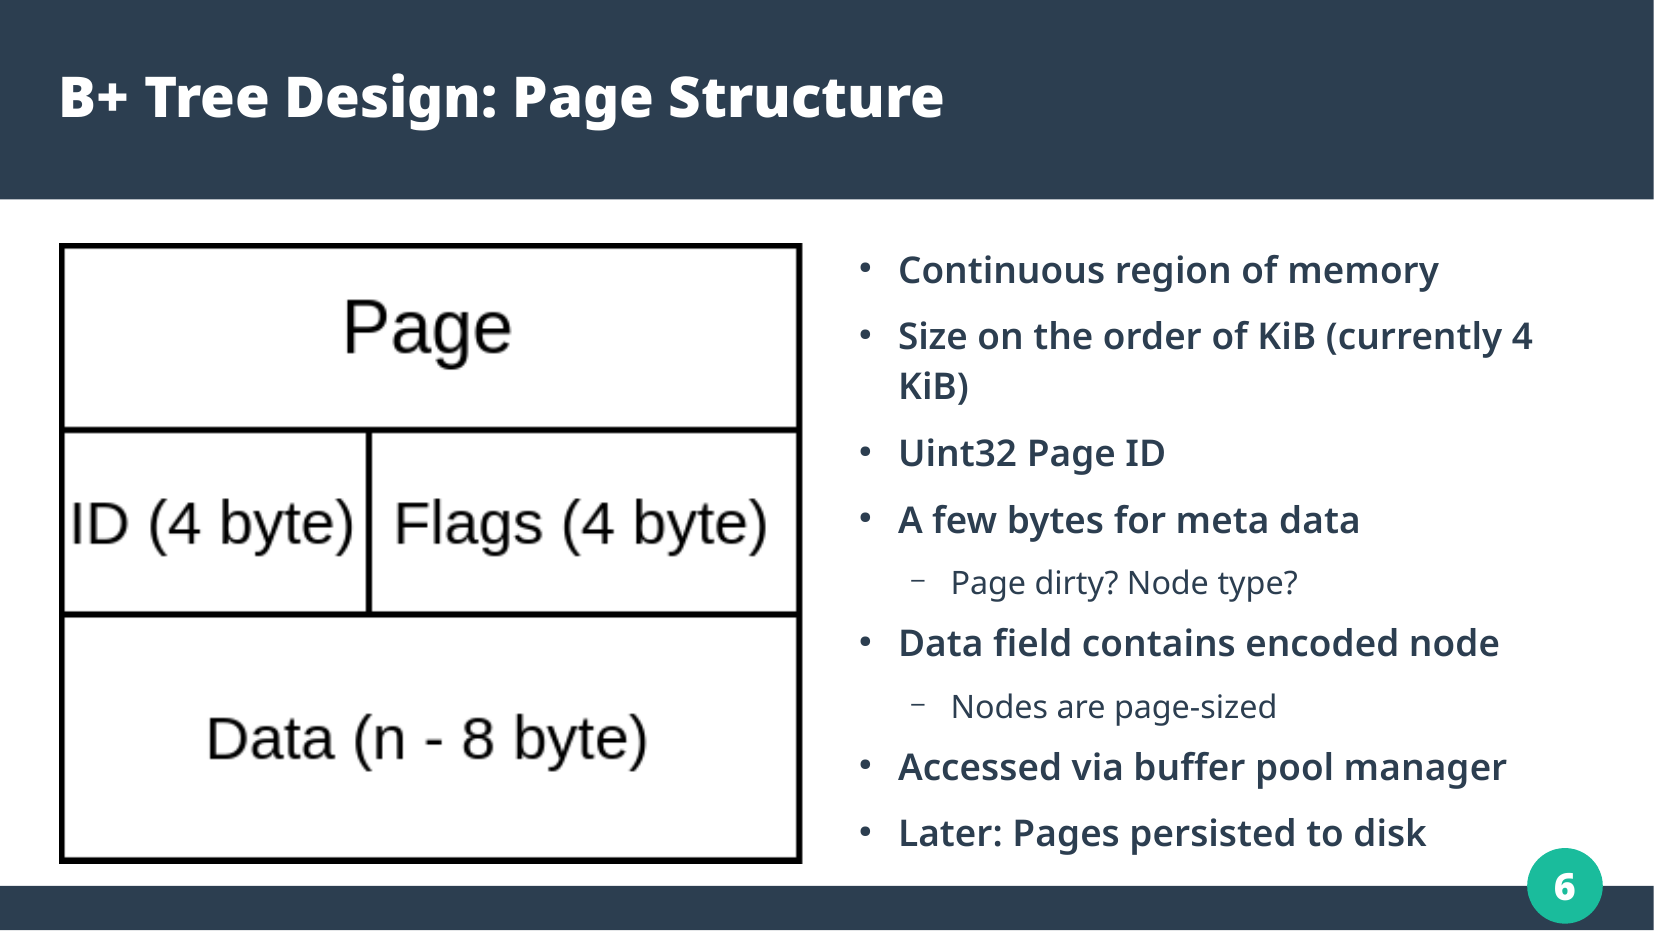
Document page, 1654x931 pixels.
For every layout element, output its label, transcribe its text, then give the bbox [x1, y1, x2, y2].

title B+ Tree Design: Page Structure [59, 37, 1595, 155]
picture [59, 243, 809, 864]
list Continuous region of memory Size on the order of KiB (currently 4 KiB) Uint32 Page ID A few bytes for meta data Page dirty? Node type? Data field contains encoded node Nodes are page-sized Accessed via buffer pool manager Later: Pages persisted to disk [845, 243, 1596, 864]
